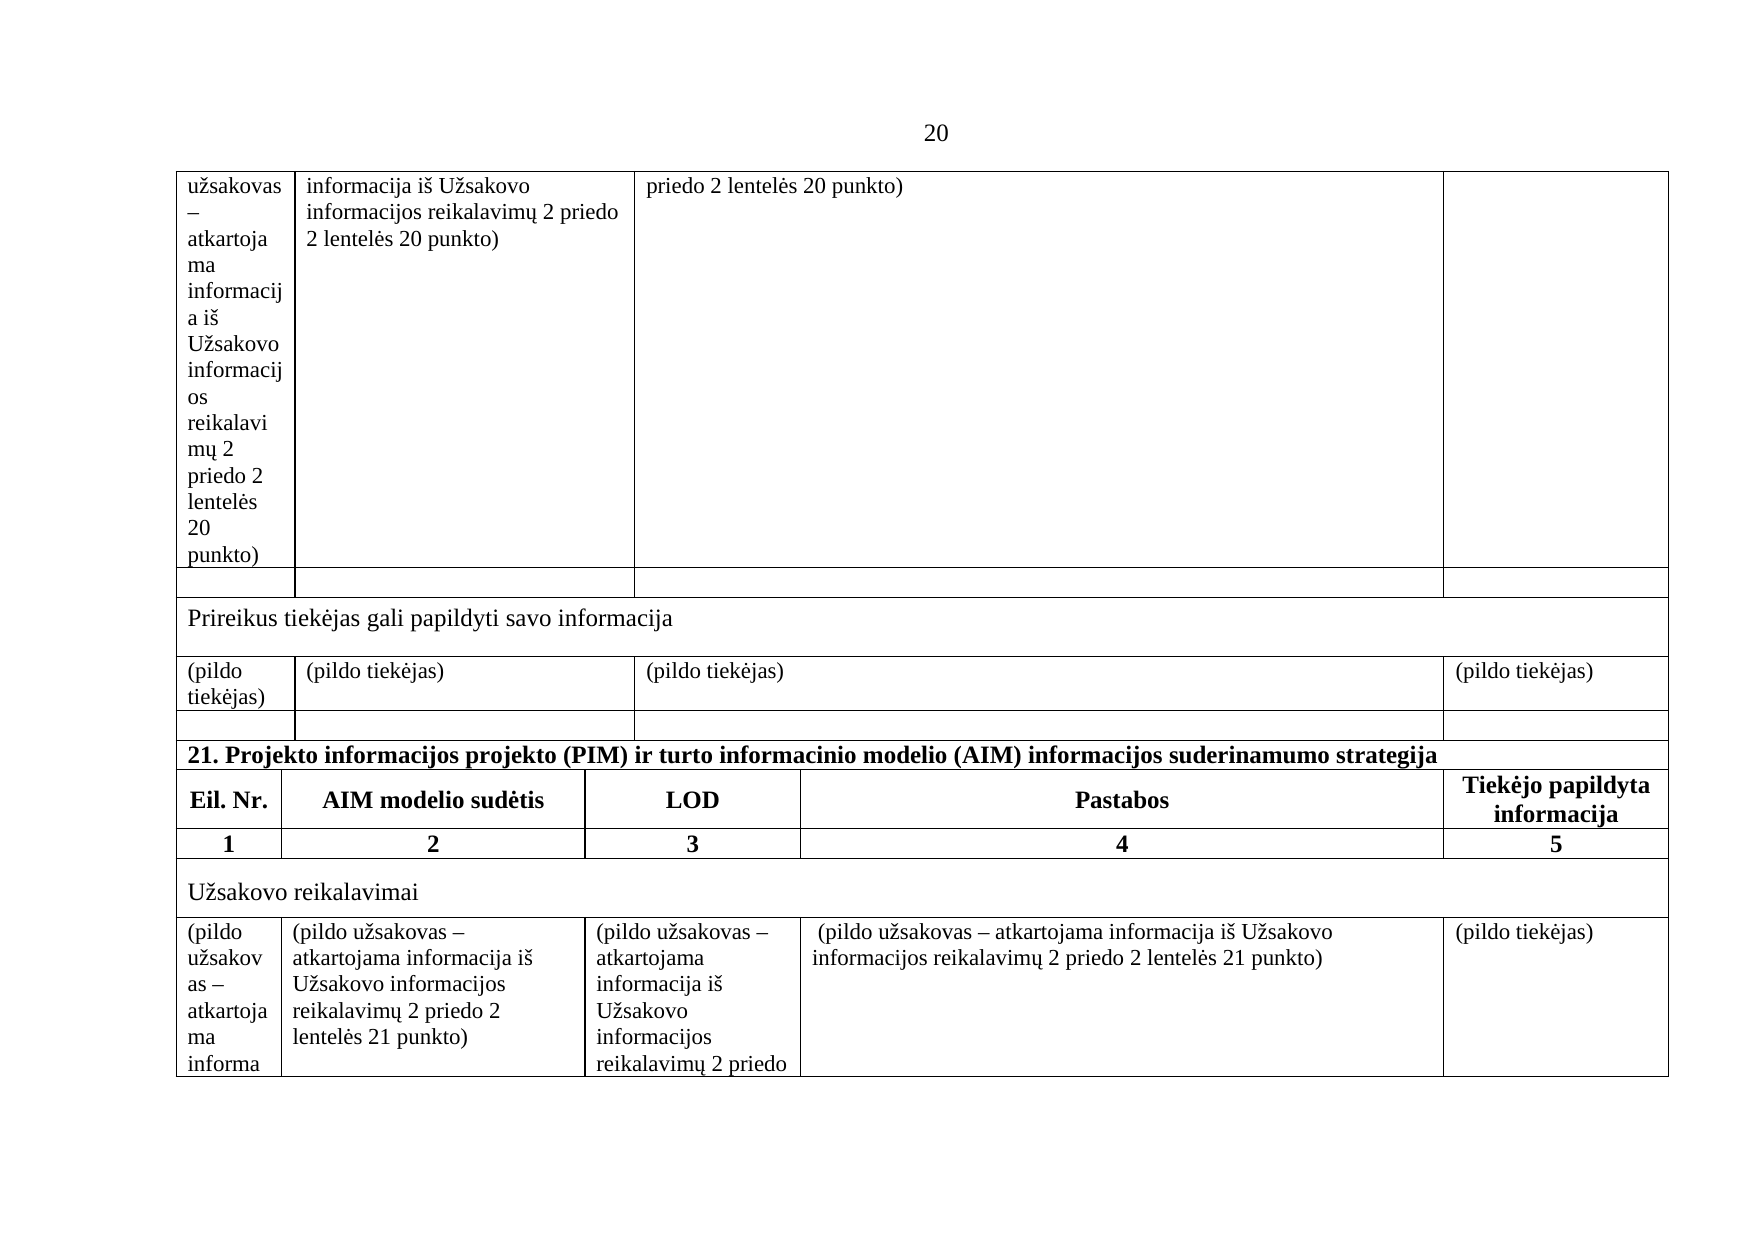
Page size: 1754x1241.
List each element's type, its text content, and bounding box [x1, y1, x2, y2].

table_cell priedo 2 lentelės 20 punkto) [635, 172, 1443, 567]
table_cell 1 [177, 829, 281, 858]
table_cell [296, 711, 634, 739]
table_cell [1669, 858, 1673, 917]
table_cell [1669, 171, 1673, 567]
table_cell 3 [586, 829, 800, 858]
table_cell (pildo užsakovas – atkartojama informacija iš Užsakovo informacijos reikalavimų 2 priedo [586, 918, 800, 1076]
table_cell 4 [801, 829, 1443, 858]
table_cell Prireikus tiekėjas gali papildyti savo informacija [177, 598, 1668, 656]
table_cell LOD [586, 770, 800, 828]
table_cell [635, 568, 1443, 597]
table_cell [1444, 711, 1668, 739]
table_cell (pildo užsakovas – atkartojama informacija iš Užsakovo informacijos reikalavimų 2 priedo 2 lentelės 21 punkto) [801, 918, 1443, 1076]
table_cell [296, 568, 634, 597]
table_cell (pildo tiekėjas) [1444, 918, 1668, 1076]
table_cell [1444, 568, 1668, 597]
table_cell [1669, 828, 1673, 858]
table_cell [635, 711, 1443, 739]
table_cell [1669, 597, 1673, 656]
table_cell (pildo tiekėjas) [296, 657, 634, 710]
table_cell užsakovas – atkartojama informacija iš Užsakovo informacijos reikalavimų 2 priedo 2 lentelės 20 punkto) [177, 172, 294, 567]
table_cell [1669, 567, 1673, 597]
table_cell [1669, 710, 1673, 739]
table_cell (pildo tiekėjas) [635, 657, 1443, 710]
table_cell Pastabos [801, 770, 1443, 828]
table_cell AIM modelio sudėtis [282, 770, 584, 828]
table_cell Tiekėjo papildyta informacija [1444, 770, 1668, 828]
table_cell [1669, 769, 1673, 828]
table_cell [1669, 917, 1673, 1076]
table_cell (pildo užsakovas – atkartojama informacija iš Užsakovo informacijos reikalavimų 2 priedo 2 lentelės 21 punkto) [282, 918, 584, 1076]
table_cell [1444, 172, 1668, 567]
table_cell [177, 711, 294, 739]
table_cell Užsakovo reikalavimai [177, 859, 1668, 917]
table_cell [1669, 740, 1673, 769]
table_cell (pildo užsakovas – atkartojama informa [177, 918, 281, 1076]
table_cell 21. Projekto informacijos projekto (PIM) ir turto informacinio modelio (AIM) informacijos suderinamumo strategija [177, 741, 1668, 769]
table_cell 2 [282, 829, 584, 858]
table_cell Eil. Nr. [177, 770, 281, 828]
table_cell informacija iš Užsakovo informacijos reikalavimų 2 priedo 2 lentelės 20 punkto) [296, 172, 634, 567]
table_cell 5 [1444, 829, 1668, 858]
table_cell (pildo tiekėjas) [1444, 657, 1668, 710]
table_cell [1669, 656, 1673, 710]
table_cell (pildo tiekėjas) [177, 657, 294, 710]
table_cell [177, 568, 294, 597]
